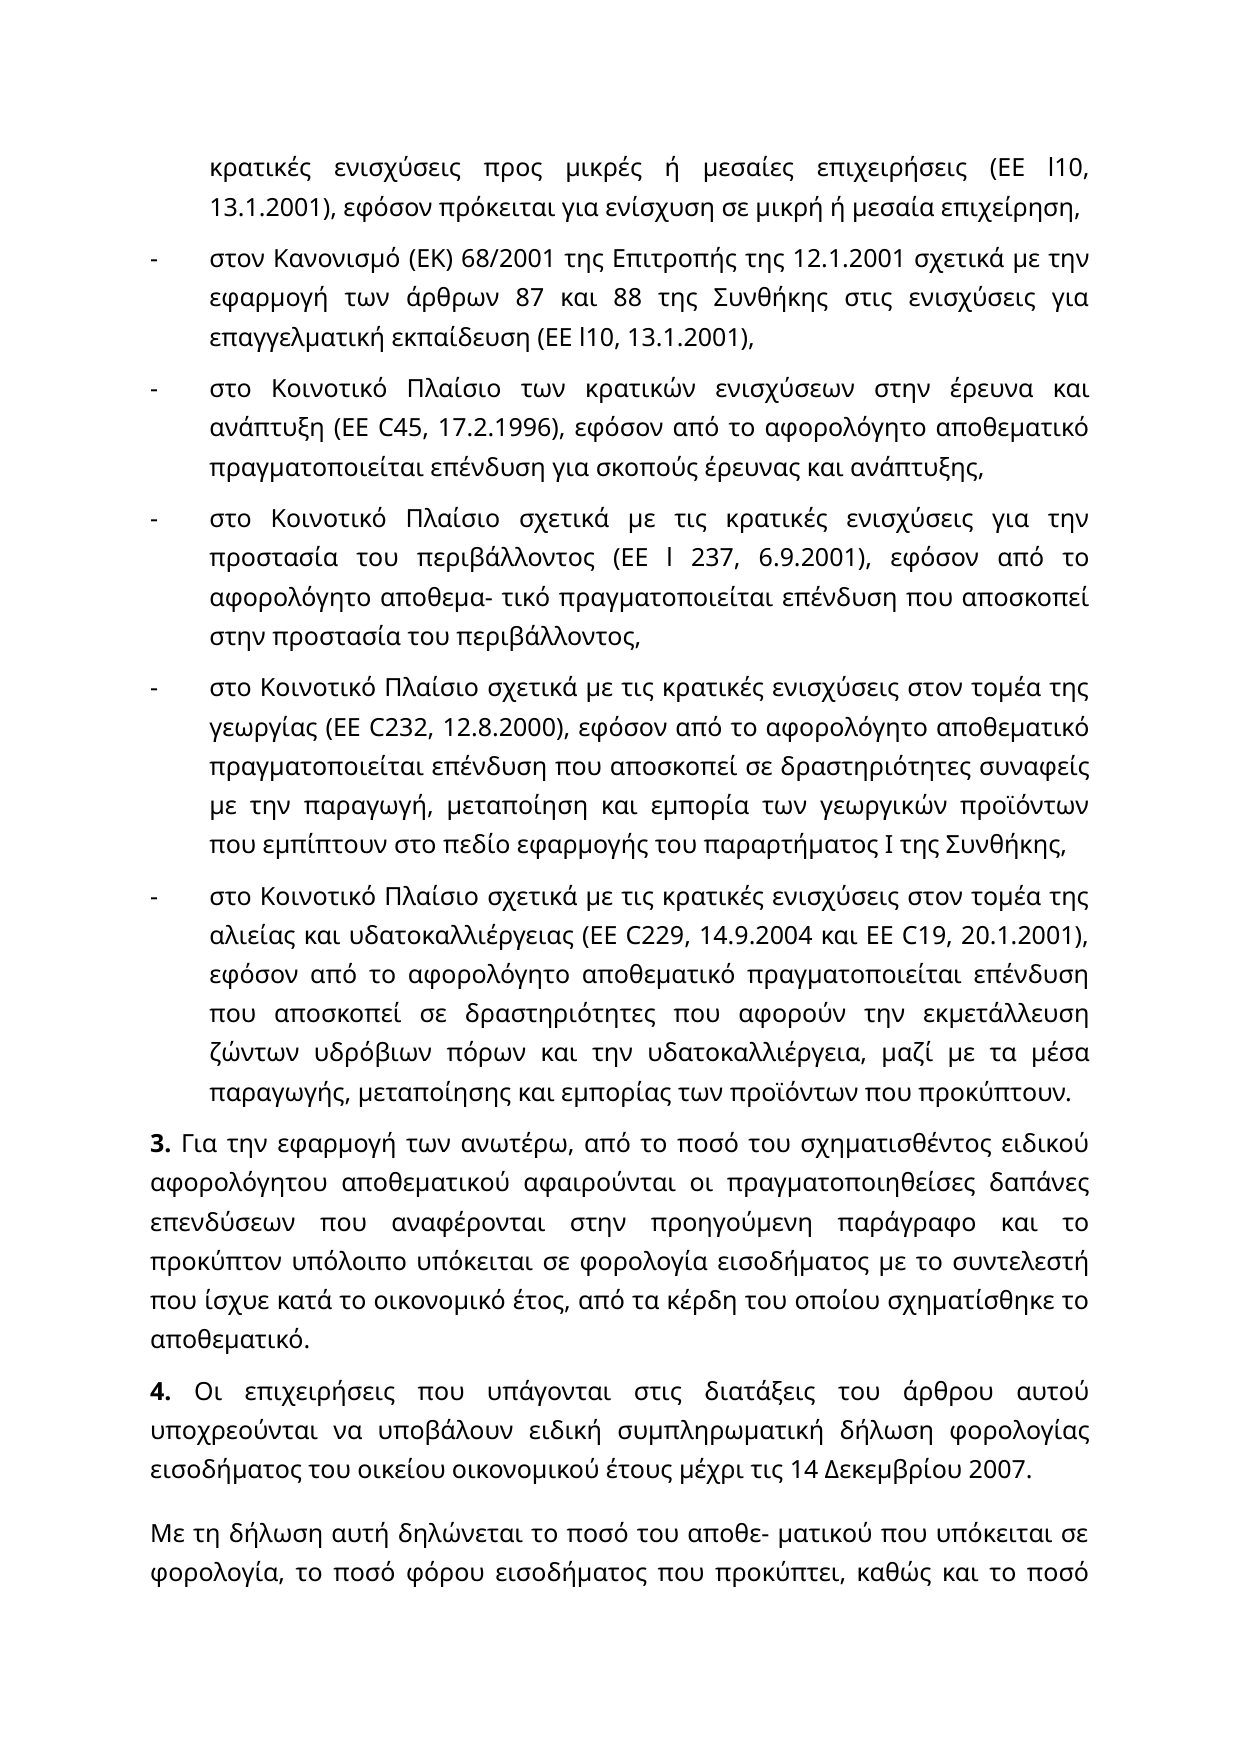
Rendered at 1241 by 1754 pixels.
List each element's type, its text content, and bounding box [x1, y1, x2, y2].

list - στο Κοινοτικό Πλαίσιο των κρατικών ενισχύσεων στην έρευνα και ανάπτυξη (ΕΕ C45, 17.2.1996), εφόσον από το αφορολόγητο αποθεματικό πραγματοποιείται επένδυση για σκοπούς έρευνας και ανάπτυξης, [150, 371, 1090, 483]
list κρατικές ενισχύσεις προς μικρές ή μεσαίες επιχειρήσεις (ΕΕ l10, 13.1.2001), εφόσον πρόκειται για ενίσχυση σε μικρή ή μεσαία επιχείρηση, [150, 150, 1090, 223]
list - στο Κοινοτικό Πλαίσιο σχετικά με τις κρατικές ενισχύσεις για την προστασία του περιβάλλοντος (ΕΕ l 237, 6.9.2001), εφόσον από το αφορολόγητο αποθεμα- τικό πραγματοποιείται επένδυση που αποσκοπεί στην προστασία του περιβάλλοντος, [150, 501, 1090, 652]
list - στο Κοινοτικό Πλαίσιο σχετικά με τις κρατικές ενισχύσεις στον τομέα της αλιείας και υδατοκαλλιέργειας (ΕΕ C229, 14.9.2004 και ΕΕ C19, 20.1.2001), εφόσον από το αφορολόγητο αποθεματικό πραγματοποιείται επένδυση που αποσκοπεί σε δραστηριότητες που αφορούν την εκμετάλλευση ζώντων υδρόβιων πόρων και την υδατοκαλλιέργεια, μαζί με τα μέσα παραγωγής, μεταποίησης και εμπορίας των προϊόντων που προκύπτουν. [150, 878, 1090, 1108]
list - στον Κανονισμό (ΕΚ) 68/2001 της Επιτροπής της 12.1.2001 σχετικά με την εφαρμογή των άρθρων 87 και 88 της Συνθήκης στις ενισχύσεις για επαγγελματική εκπαίδευση (ΕΕ l10, 13.1.2001), [150, 241, 1090, 353]
text 4. Οι επιχειρήσεις που υπάγονται στις διατάξεις του άρθρου αυτού υποχρεούνται να υποβάλουν ειδική συμπληρωματική δήλωση φορολογίας εισοδήματος του οικείου οικονομικού έτους μέχρι τις 14 Δεκεμβρίου 2007. [150, 1373, 1090, 1486]
list - στο Κοινοτικό Πλαίσιο σχετικά με τις κρατικές ενισχύσεις στον τομέα της γεωργίας (ΕΕ C232, 12.8.2000), εφόσον από το αφορολόγητο αποθεματικό πραγματοποιείται επένδυση που αποσκοπεί σε δραστηριότητες συναφείς με την παραγωγή, μεταποίηση και εμπορία των γεωργικών προϊόντων που εμπίπτουν στο πεδίο εφαρμογής του παραρτήματος Ι της Συνθήκης, [150, 670, 1090, 861]
text 3. Για την εφαρμογή των ανωτέρω, από το ποσό του σχηματισθέντος ειδικού αφορολόγητου αποθεματικού αφαιρούνται οι πραγματοποιηθείσες δαπάνες επενδύσεων που αναφέρονται στην προηγούμενη παράγραφο και το προκύπτον υπόλοιπο υπόκειται σε φορολογία εισοδήματος με το συντελεστή που ίσχυε κατά το οικονομικό έτος, από τα κέρδη του οποίου σχηματίσθηκε το αποθεματικό. [150, 1126, 1090, 1356]
text Με τη δήλωση αυτή δηλώνεται το ποσό του αποθε- ματικού που υπόκειται σε φορολογία, το ποσό φόρου εισοδήματος που προκύπτει, καθώς και το ποσό [150, 1516, 1090, 1589]
